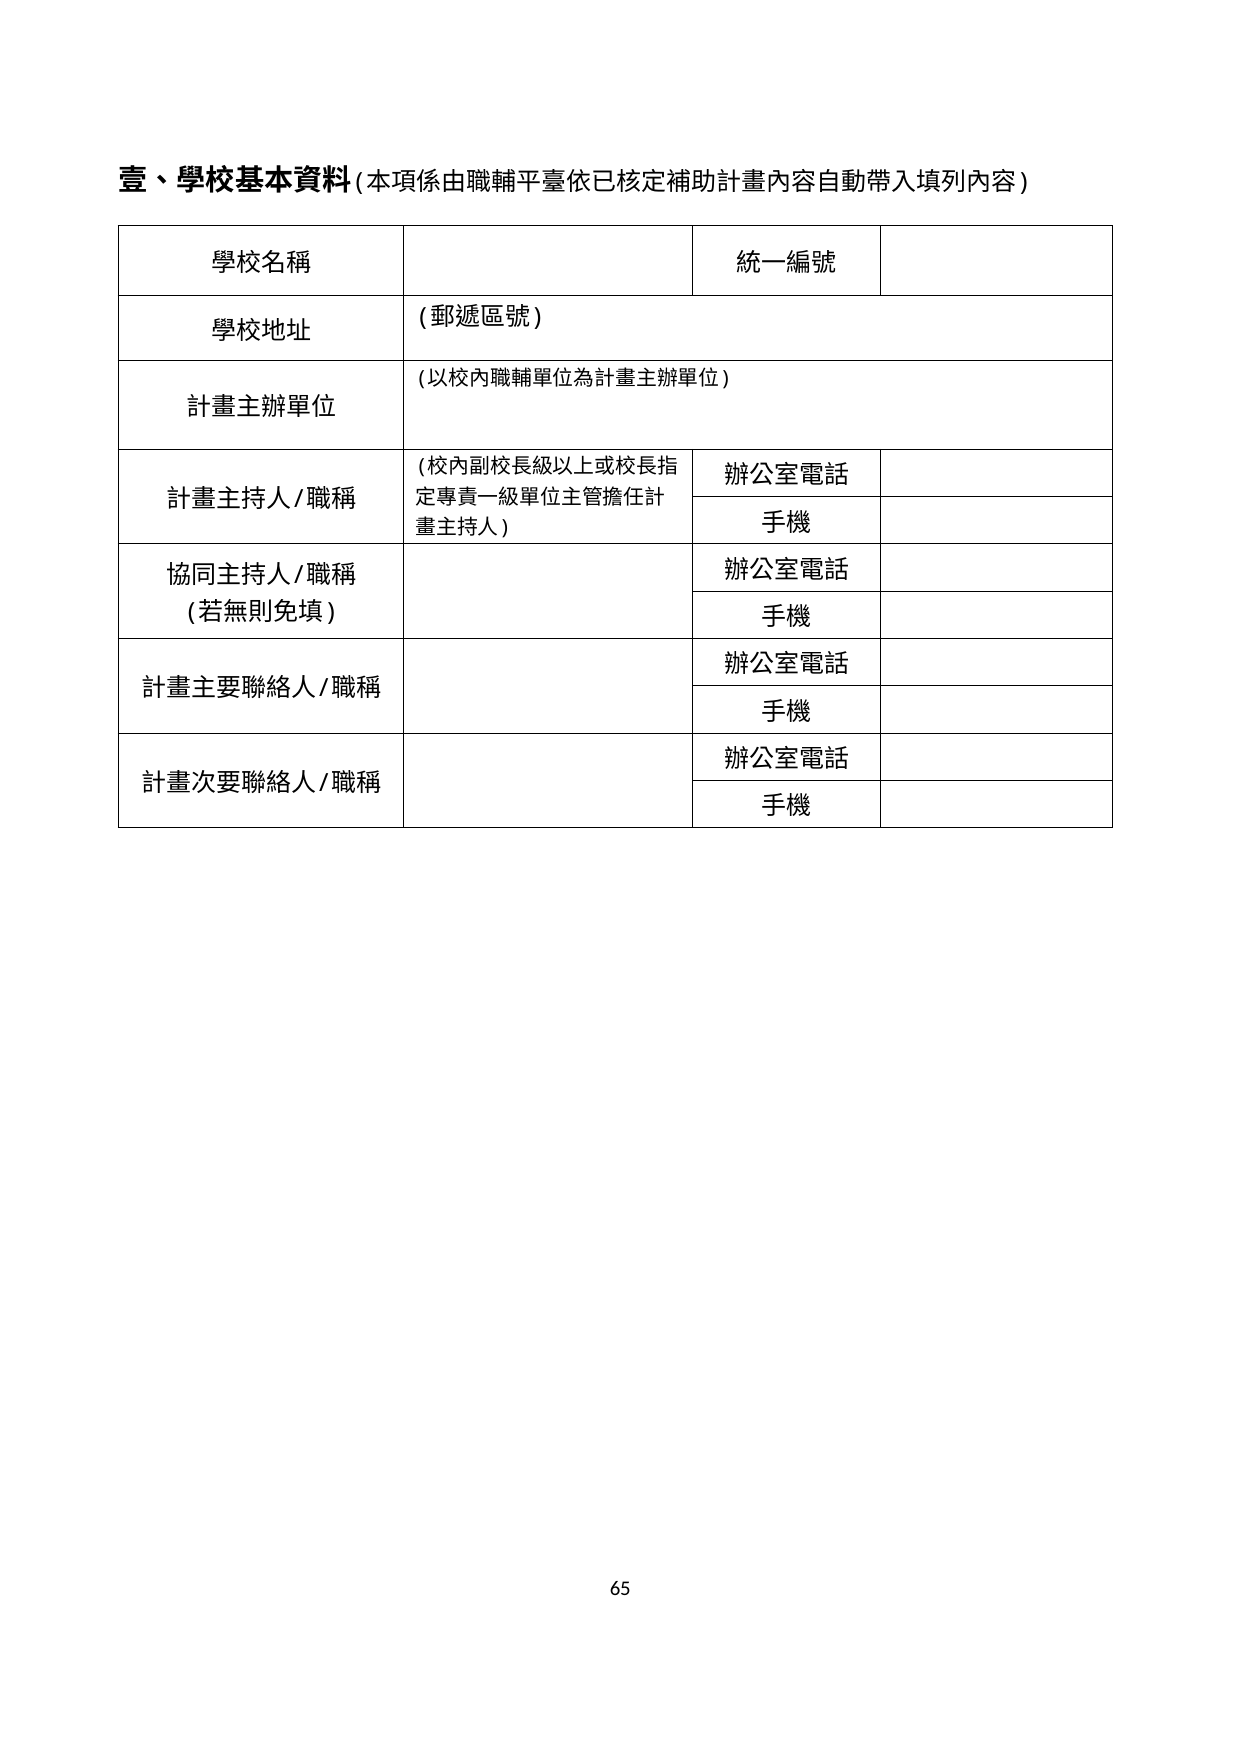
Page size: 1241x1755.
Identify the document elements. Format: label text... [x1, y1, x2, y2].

table_cell 學校地址 [119, 296, 403, 360]
table_cell 計畫主持人/職稱 [119, 450, 403, 543]
table_cell (校內副校長級以上或校長指定專責一級單位主管擔任計畫主持人) [404, 450, 692, 543]
table_cell 手機 [693, 686, 880, 732]
table_header [881, 226, 1112, 295]
table_cell 手機 [693, 592, 880, 638]
table_cell (以校內職輔單位為計畫主辦單位) [404, 361, 1112, 449]
table_cell (郵遞區號) [404, 296, 1112, 360]
table_cell [881, 686, 1112, 732]
table_cell [404, 734, 692, 827]
table_cell [881, 592, 1112, 638]
table_header 統一編號 [693, 226, 880, 295]
table_cell [881, 450, 1112, 496]
table_cell 計畫次要聯絡人/職稱 [119, 734, 403, 827]
table_header 學校名稱 [119, 226, 403, 295]
table_cell 辦公室電話 [693, 639, 880, 685]
table_cell 計畫主要聯絡人/職稱 [119, 639, 403, 732]
table_cell 協同主持人/職稱 (若無則免填) [119, 544, 403, 638]
table_cell 手機 [693, 781, 880, 827]
table_cell 計畫主辦單位 [119, 361, 403, 449]
table_cell [404, 544, 692, 638]
table_cell [881, 781, 1112, 827]
table_cell [881, 734, 1112, 780]
table_cell [404, 639, 692, 732]
table_cell [881, 544, 1112, 591]
table_cell [881, 639, 1112, 685]
table_cell 辦公室電話 [693, 450, 880, 496]
table_header [404, 226, 692, 295]
text 壹、學校基本資料(本項係由職輔平臺依已核定補助計畫內容自動帶入填列內容) [118, 150, 1122, 200]
table_cell 辦公室電話 [693, 734, 880, 780]
table_cell 辦公室電話 [693, 544, 880, 591]
table_cell 手機 [693, 497, 880, 543]
table_cell [881, 497, 1112, 543]
